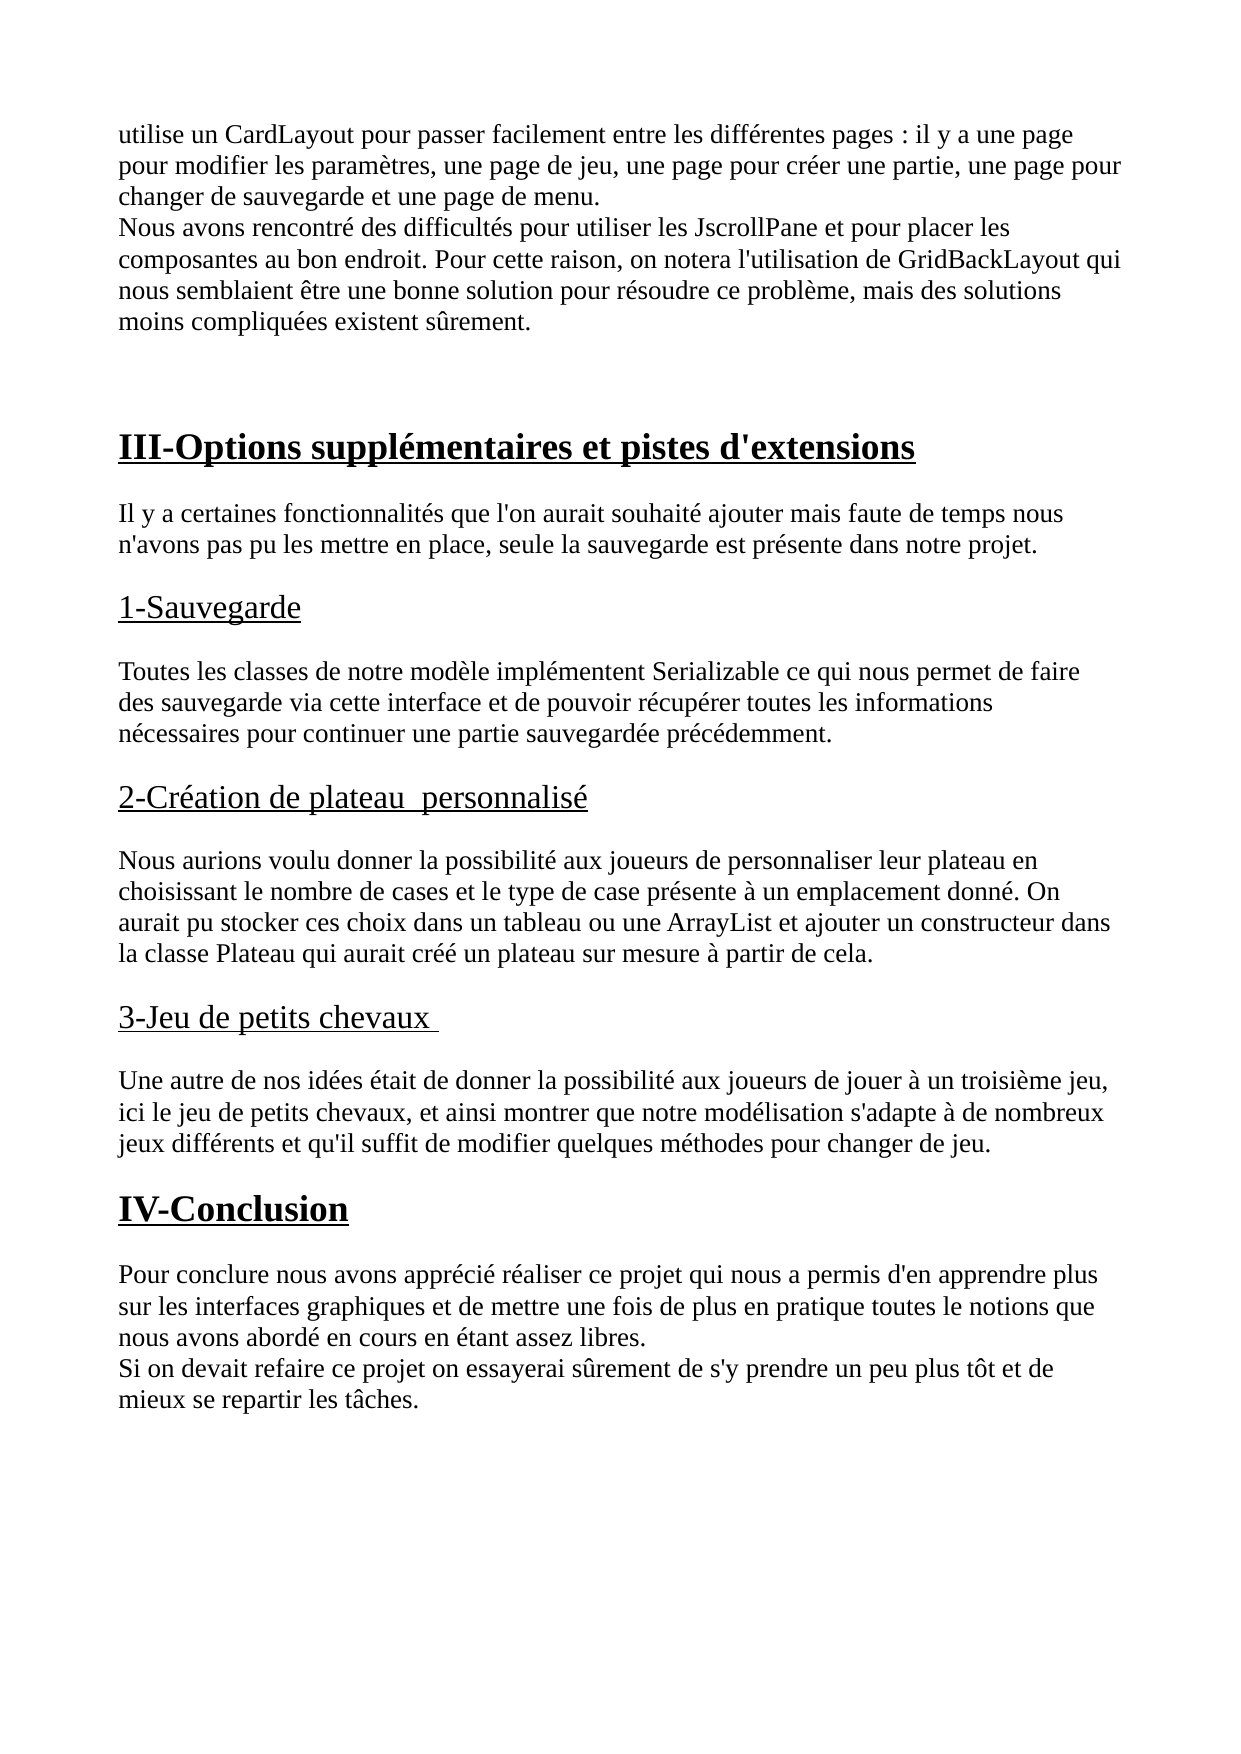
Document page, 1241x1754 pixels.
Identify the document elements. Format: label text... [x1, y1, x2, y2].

text III-Options supplémentaires et pistes d'extensions [118, 425, 1122, 468]
text utilise un CardLayout pour passer facilement entre les différentes pages : il y a une page pour modifier les paramètres, une page de jeu, une page pour créer une partie, une page pour changer de sauvegarde et une page de menu. [118, 118, 1122, 212]
text Une autre de nos idées était de donner la possibilité aux joueurs de jouer à un troisième jeu, ici le jeu de petits chevaux, et ainsi montrer que notre modélisation s'adapte à de nombreux jeux différents et qu'il suffit de modifier quelques méthodes pour changer de jeu. [118, 1064, 1122, 1158]
text Nous aurions voulu donner la possibilité aux joueurs de personnaliser leur plateau en choisissant le nombre de cases et le type de case présente à un emplacement donné. On aurait pu stocker ces choix dans un tableau ou une ArrayList et ajouter un constructeur dans la classe Plateau qui aurait créé un plateau sur mesure à partir de cela. [118, 844, 1122, 969]
text 1-Sauvegarde [118, 588, 1122, 626]
text 3-Jeu de petits chevaux [118, 997, 1122, 1036]
text Nous avons rencontré des difficultés pour utiliser les JscrollPane et pour placer les composantes au bon endroit. Pour cette raison, on notera l'utilisation de GridBackLayout qui nous semblaient être une bonne solution pour résoudre ce problème, mais des solutions moins compliquées existent sûrement. [118, 212, 1122, 336]
text Il y a certaines fonctionnalités que l'on aurait souhaité ajouter mais faute de temps nous n'avons pas pu les mettre en place, seule la sauvegarde est présente dans notre projet. [118, 497, 1122, 559]
text Toutes les classes de notre modèle implémentent Serializable ce qui nous permet de faire des sauvegarde via cette interface et de pouvoir récupérer toutes les informations nécessaires pour continuer une partie sauvegardée précédemment. [118, 655, 1122, 748]
text IV-Conclusion [118, 1187, 1122, 1230]
text 2-Création de plateau personnalisé [118, 777, 1122, 815]
text Si on devait refaire ce projet on essayerai sûrement de s'y prendre un peu plus tôt et de mieux se repartir les tâches. [118, 1352, 1122, 1414]
text Pour conclure nous avons apprécié réaliser ce projet qui nous a permis d'en apprendre plus sur les interfaces graphiques et de mettre une fois de plus en pratique toutes le notions que nous avons abordé en cours en étant assez libres. [118, 1258, 1122, 1352]
